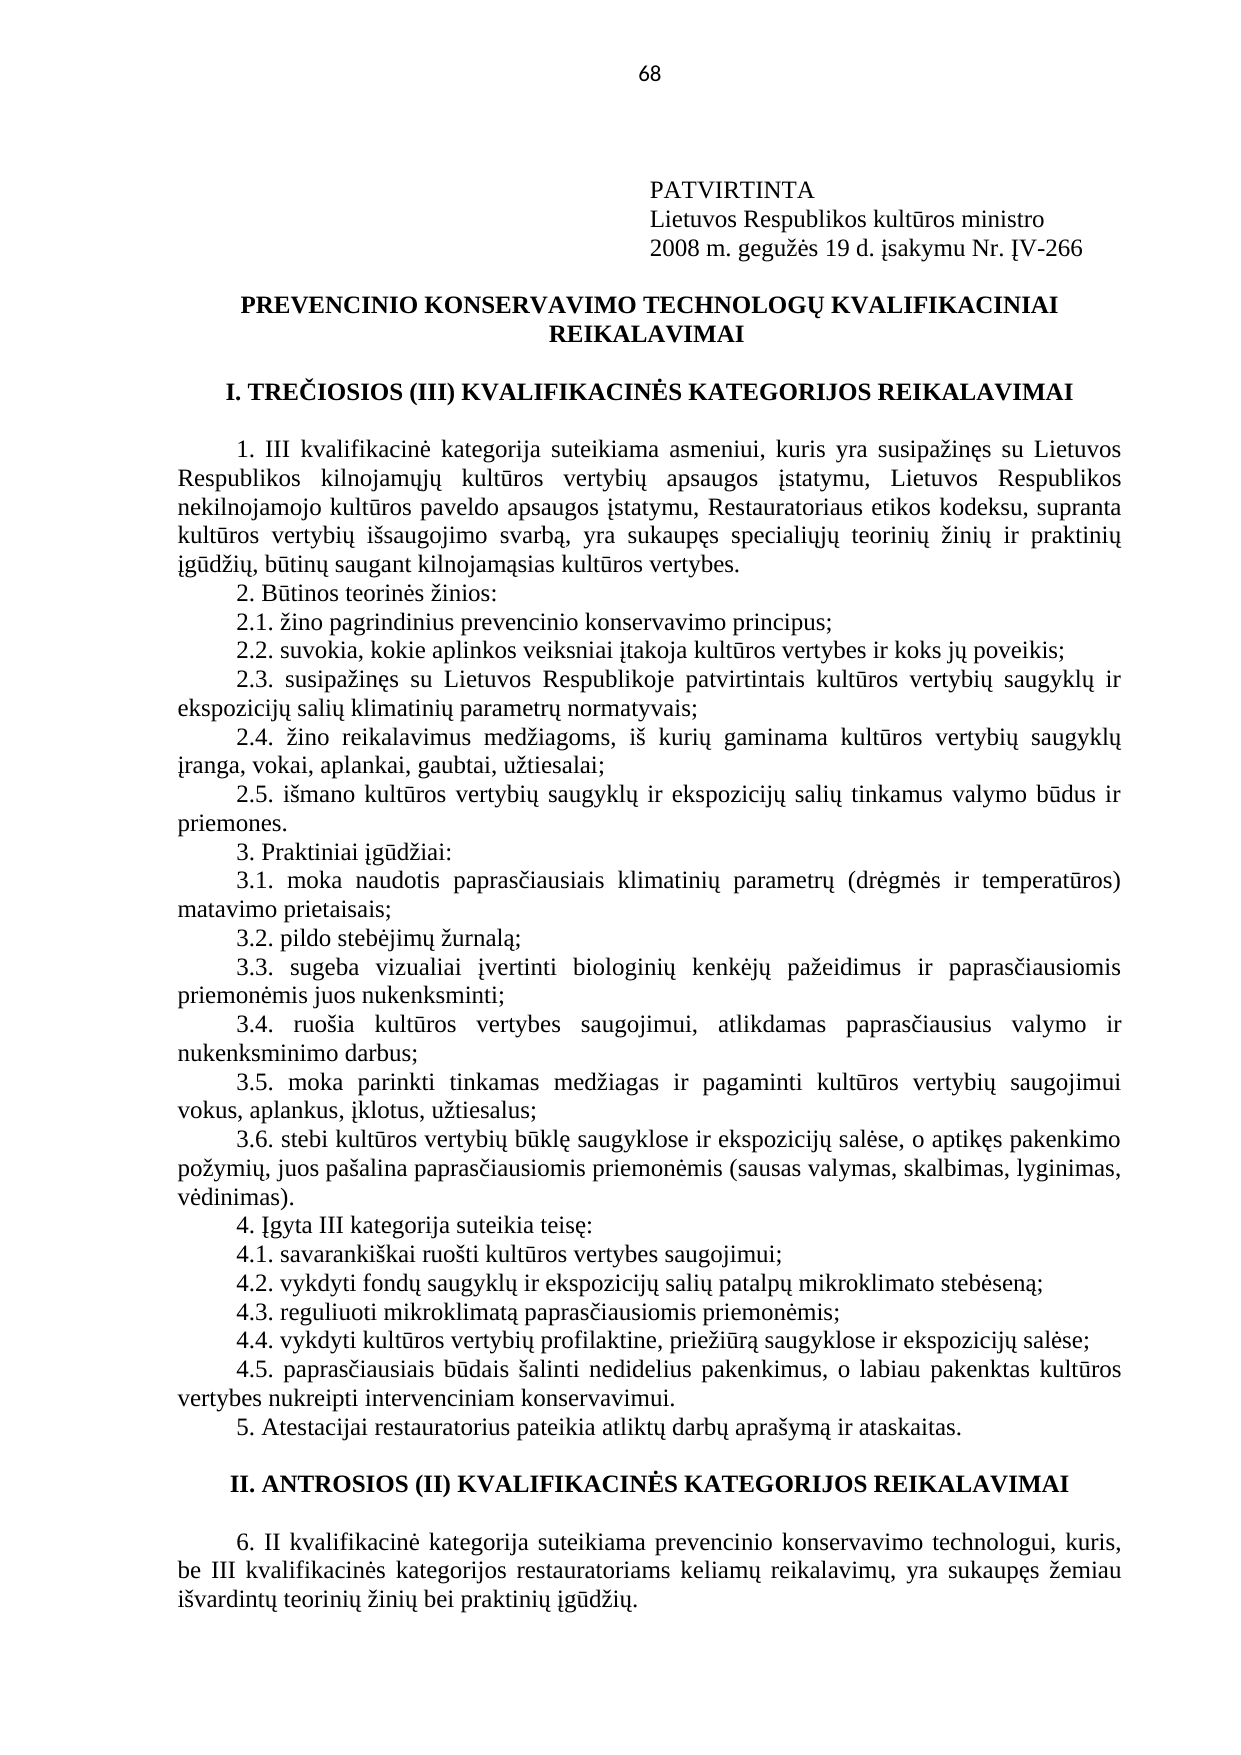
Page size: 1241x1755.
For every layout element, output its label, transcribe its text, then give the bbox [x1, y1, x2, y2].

text 3.1. moka naudotis paprasčiausiais klimatinių parametrų (drėgmės ir temperatūros) matavimo prietaisais; [177, 866, 1122, 923]
text 3. Praktiniai įgūdžiai: [177, 837, 1122, 866]
text Lietuvos Respublikos kultūros ministro [649, 204, 1122, 233]
text 3.6. stebi kultūros vertybių būklę saugyklose ir ekspozicijų salėse, o aptikęs pakenkimo požymių, juos pašalina paprasčiausiomis priemonėmis (sausas valymas, skalbimas, lyginimas, vėdinimas). [177, 1124, 1122, 1211]
text 4.5. paprasčiausiais būdais šalinti nedidelius pakenkimus, o labiau pakenktas kultūros vertybes nukreipti intervenciniam konservavimui. [177, 1354, 1122, 1412]
text 3.3. sugeba vizualiai įvertinti biologinių kenkėjų pažeidimus ir paprasčiausiomis priemonėmis juos nukenksminti; [177, 952, 1122, 1009]
text 4.4. vykdyti kultūros vertybių profilaktine, priežiūrą saugyklose ir ekspozicijų salėse; [177, 1326, 1122, 1354]
text II. ANTROSIOS (II) KVALIFIKACINĖS KATEGORIJOS REIKALAVIMAI [177, 1469, 1122, 1498]
text 3.2. pildo stebėjimų žurnalą; [177, 923, 1122, 952]
text 4. Įgyta III kategorija suteikia teisę: [177, 1211, 1122, 1239]
text 5. Atestacijai restauratorius pateikia atliktų darbų aprašymą ir ataskaitas. [177, 1412, 1122, 1441]
text 2008 m. gegužės 19 d. įsakymu Nr. ĮV-266 [649, 233, 1122, 262]
text 1. III kvalifikacinė kategorija suteikiama asmeniui, kuris yra susipažinęs su Lietuvos Respublikos kilnojamųjų kultūros vertybių apsaugos įstatymu, Lietuvos Respublikos nekilnojamojo kultūros paveldo apsaugos įstatymu, Restauratoriaus etikos kodeksu, supranta kultūros vertybių išsaugojimo svarbą, yra sukaupęs specialiųjų teorinių žinių ir praktinių įgūdžių, būtinų saugant kilnojamąsias kultūros vertybes. [177, 434, 1122, 578]
text PATVIRTINTA [649, 176, 1122, 204]
text 2. Būtinos teorinės žinios: [177, 578, 1122, 607]
text 3.5. moka parinkti tinkamas medžiagas ir pagaminti kultūros vertybių saugojimui vokus, aplankus, įklotus, užtiesalus; [177, 1067, 1122, 1124]
text 6. II kvalifikacinė kategorija suteikiama prevencinio konservavimo technologui, kuris, be III kvalifikacinės kategorijos restauratoriams keliamų reikalavimų, yra sukaupęs žemiau išvardintų teorinių žinių bei praktinių įgūdžių. [177, 1527, 1122, 1613]
text 2.3. susipažinęs su Lietuvos Respublikoje patvirtintais kultūros vertybių saugyklų ir ekspozicijų salių klimatinių parametrų normatyvais; [177, 664, 1122, 722]
text 3.4. ruošia kultūros vertybes saugojimui, atlikdamas paprasčiausius valymo ir nukenksminimo darbus; [177, 1009, 1122, 1067]
text I. TREČIOSIOS (III) KVALIFIKACINĖS KATEGORIJOS REIKALAVIMAI [177, 377, 1122, 406]
text 2.1. žino pagrindinius prevencinio konservavimo principus; [177, 607, 1122, 636]
text 2.2. suvokia, kokie aplinkos veiksniai įtakoja kultūros vertybes ir koks jų poveikis; [177, 636, 1122, 664]
text 4.1. savarankiškai ruošti kultūros vertybes saugojimui; [177, 1239, 1122, 1268]
text 2.4. žino reikalavimus medžiagoms, iš kurių gaminama kultūros vertybių saugyklų įranga, vokai, aplankai, gaubtai, užtiesalai; [177, 722, 1122, 779]
text PREVENCINIO KONSERVAVIMO TECHNOLOGŲ KVALIFIKACINIAI REIKALAVIMAI [177, 291, 1122, 348]
text 2.5. išmano kultūros vertybių saugyklų ir ekspozicijų salių tinkamus valymo būdus ir priemones. [177, 779, 1122, 837]
text 4.3. reguliuoti mikroklimatą paprasčiausiomis priemonėmis; [177, 1297, 1122, 1326]
text 4.2. vykdyti fondų saugyklų ir ekspozicijų salių patalpų mikroklimato stebėseną; [177, 1268, 1122, 1297]
